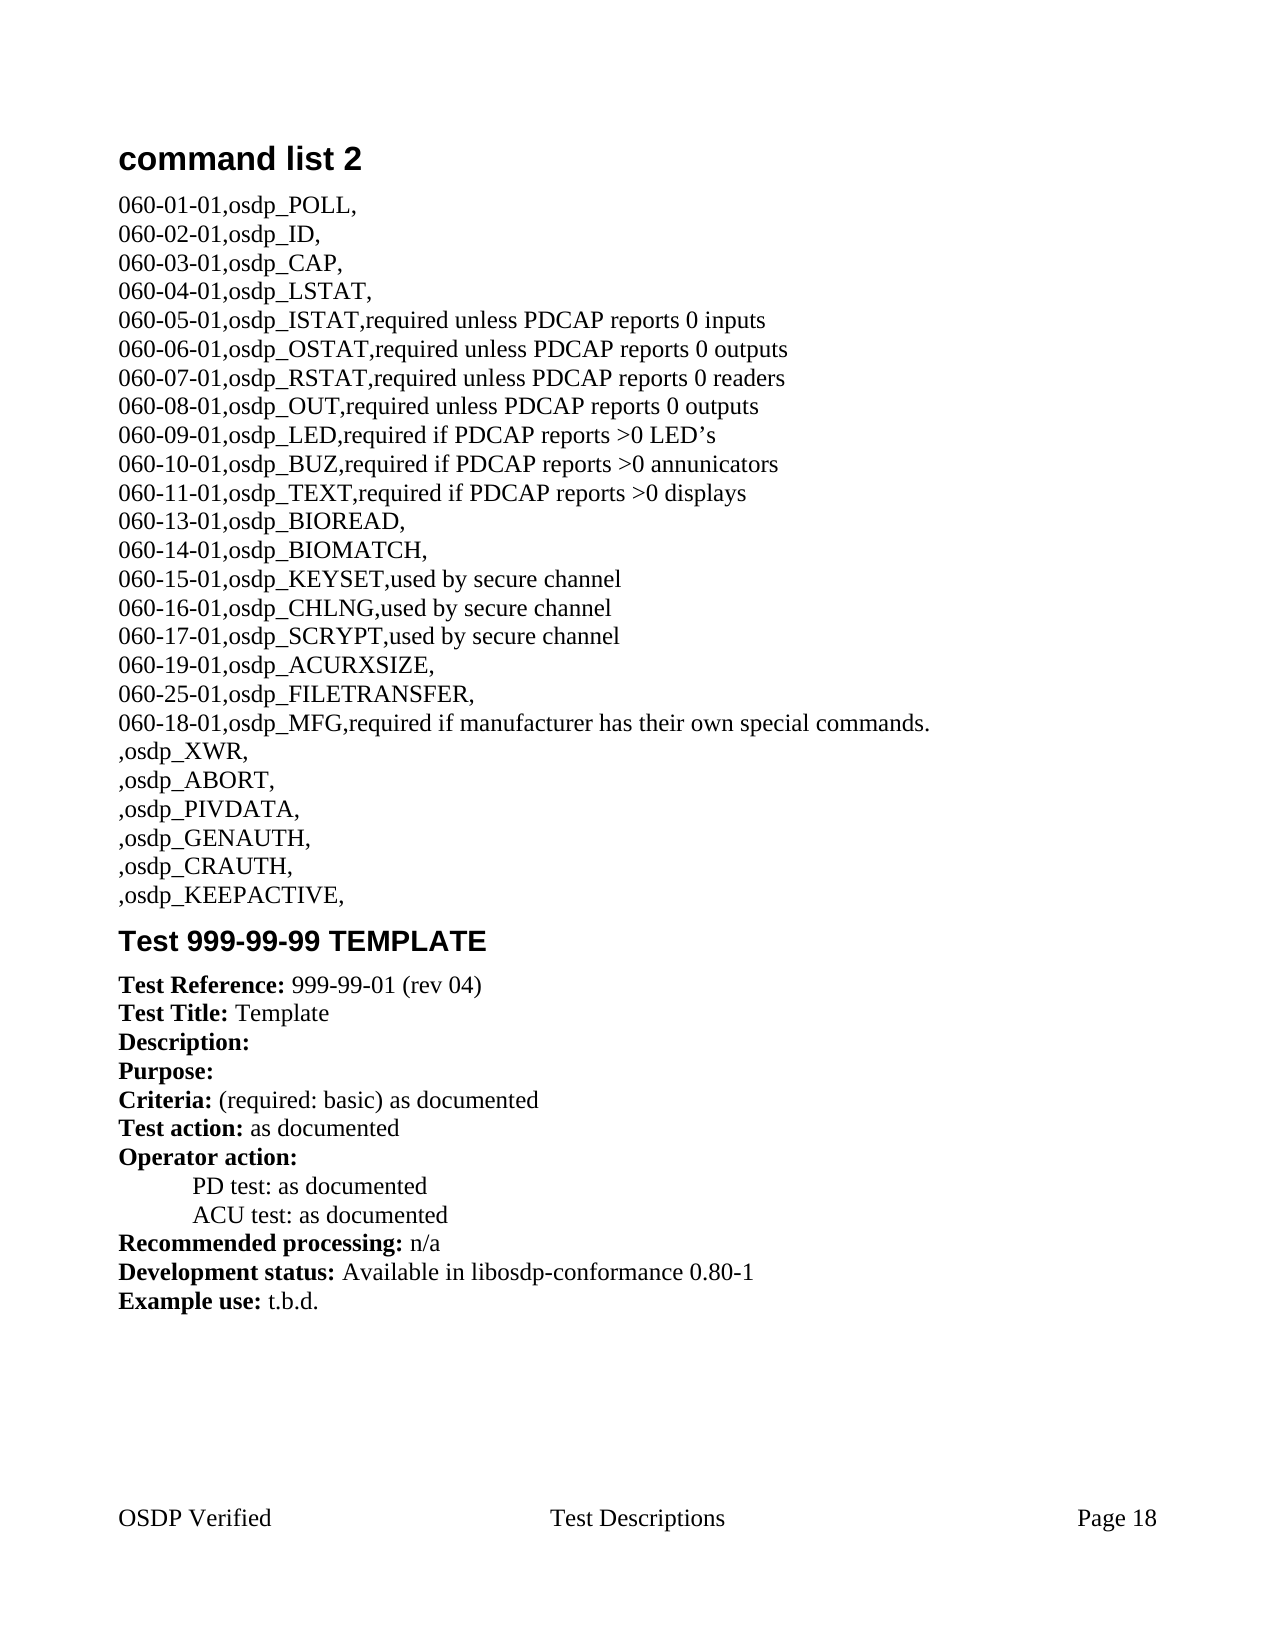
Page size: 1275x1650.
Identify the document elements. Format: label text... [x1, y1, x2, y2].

text Description: [118, 1027, 1157, 1056]
text 060-10-01,osdp_BUZ,required if PDCAP reports >0 annunicators [118, 449, 1157, 478]
text 060-06-01,osdp_OSTAT,required unless PDCAP reports 0 outputs [118, 334, 1157, 363]
text 060-05-01,osdp_ISTAT,required unless PDCAP reports 0 inputs [118, 305, 1157, 334]
text ,osdp_CRAUTH, [118, 851, 1157, 880]
text 060-16-01,osdp_CHLNG,used by secure channel [118, 593, 1157, 621]
subtitle command list 2 [118, 139, 1157, 178]
text 060-04-01,osdp_LSTAT, [118, 276, 1157, 305]
text 060-14-01,osdp_BIOMATCH, [118, 535, 1157, 564]
text Recommended processing: n/a [118, 1228, 1157, 1257]
text Test action: as documented [118, 1113, 1157, 1142]
text 060-08-01,osdp_OUT,required unless PDCAP reports 0 outputs [118, 391, 1157, 420]
text Development status: Available in libosdp-conformance 0.80-1 [118, 1257, 1157, 1286]
text Test Title: Template [118, 998, 1157, 1027]
text ACU test: as documented [118, 1200, 1157, 1228]
text ,osdp_ABORT, [118, 765, 1157, 794]
text ,osdp_GENAUTH, [118, 823, 1157, 851]
text 060-18-01,osdp_MFG,required if manufacturer has their own special commands. [118, 708, 1157, 736]
text ,osdp_KEEPACTIVE, [118, 880, 1157, 909]
text Purpose: [118, 1056, 1157, 1085]
text 060-25-01,osdp_FILETRANSFER, [118, 679, 1157, 708]
text Operator action: [118, 1142, 1157, 1171]
text 060-15-01,osdp_KEYSET,used by secure channel [118, 564, 1157, 593]
text Example use: t.b.d. [118, 1286, 1157, 1315]
text PD test: as documented [118, 1171, 1157, 1200]
text 060-19-01,osdp_ACURXSIZE, [118, 650, 1157, 679]
text 060-17-01,osdp_SCRYPT,used by secure channel [118, 621, 1157, 650]
subtitle Test 999-99-99 TEMPLATE [118, 923, 1157, 957]
text 060-13-01,osdp_BIOREAD, [118, 506, 1157, 535]
text ,osdp_PIVDATA, [118, 794, 1157, 823]
text ,osdp_XWR, [118, 736, 1157, 765]
text Test Reference: 999-99-01 (rev 04) [118, 970, 1157, 998]
text 060-03-01,osdp_CAP, [118, 248, 1157, 276]
text 060-07-01,osdp_RSTAT,required unless PDCAP reports 0 readers [118, 363, 1157, 391]
text 060-01-01,osdp_POLL, [118, 190, 1157, 219]
text 060-09-01,osdp_LED,required if PDCAP reports >0 LED’s [118, 420, 1157, 449]
text 060-11-01,osdp_TEXT,required if PDCAP reports >0 displays [118, 478, 1157, 506]
text 060-02-01,osdp_ID, [118, 219, 1157, 248]
text Criteria: (required: basic) as documented [118, 1085, 1157, 1113]
